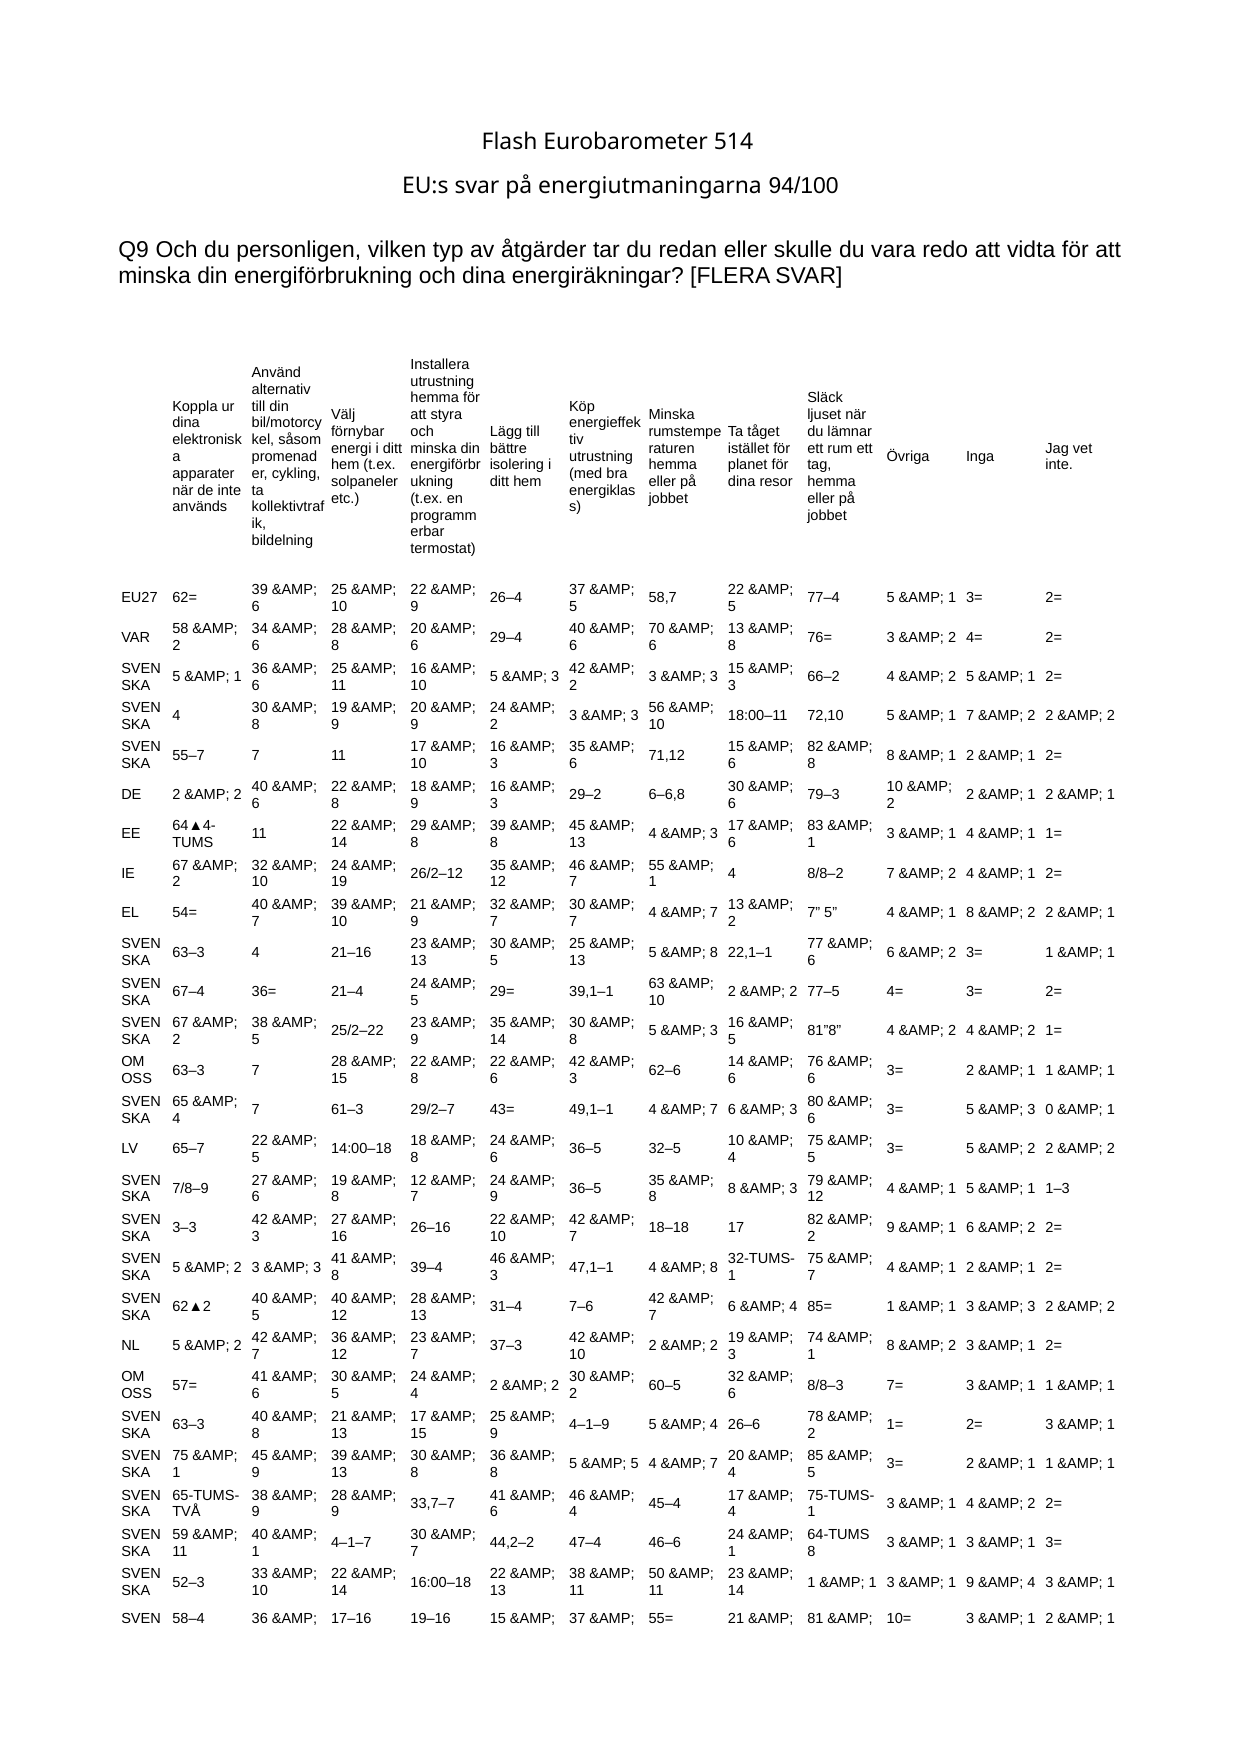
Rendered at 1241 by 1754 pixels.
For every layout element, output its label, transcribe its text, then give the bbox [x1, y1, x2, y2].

table_cell 39 &AMP; 8 [487, 814, 566, 853]
table_cell 16:00–18 [407, 1562, 487, 1601]
table_cell 35 &AMP; 8 [645, 1168, 725, 1208]
table_cell 30 &AMP; 5 [328, 1365, 407, 1404]
table_cell SVENSKA [118, 932, 169, 971]
table_cell 63–3 [169, 1050, 248, 1089]
table_header Minska rumstemperaturen hemma eller på jobbet [645, 334, 725, 578]
table_header Koppla ur dina elektroniska apparater när de inte används [169, 334, 248, 578]
table_cell 4 &AMP; 7 [645, 1090, 725, 1129]
table_cell 22 &AMP; 8 [328, 775, 407, 814]
table_cell 3= [884, 1090, 963, 1129]
table_cell 3 &AMP; 1 [884, 1523, 963, 1562]
table_cell 5 &AMP; 1 [963, 1168, 1042, 1208]
table_cell 22 &AMP; 9 [407, 578, 487, 617]
table_cell 75 &AMP; 5 [804, 1129, 883, 1168]
table_cell 42 &AMP; 3 [249, 1208, 328, 1247]
table_cell 30 &AMP; 7 [566, 893, 645, 932]
table_cell 83 &AMP; 1 [804, 814, 883, 853]
table_cell 7 &AMP; 2 [884, 853, 963, 893]
table_cell 4 &AMP; 1 [884, 1168, 963, 1208]
table_cell DE [118, 775, 169, 814]
table_cell 55= [645, 1601, 725, 1634]
table_cell 2 &AMP; 2 [725, 971, 804, 1011]
table_cell 1 &AMP; 1 [1042, 1365, 1122, 1404]
table_cell 42 &AMP; 7 [249, 1326, 328, 1365]
table_cell 71,12 [645, 735, 725, 774]
table_cell 77–4 [804, 578, 883, 617]
table_cell 3= [963, 932, 1042, 971]
table_cell 67 &AMP; 2 [169, 1011, 248, 1050]
table_cell 78 &AMP; 2 [804, 1405, 883, 1444]
table_cell SVENSKA [118, 1090, 169, 1129]
table_cell 16 &AMP; 10 [407, 656, 487, 696]
table_cell 3 &AMP; 1 [963, 1523, 1042, 1562]
table_cell 15 &AMP; 6 [725, 735, 804, 774]
table_cell 76 &AMP; 6 [804, 1050, 883, 1089]
table_header Installera utrustning hemma för att styra och minska din energiförbrukning (t.ex. en programmerbar termostat) [407, 334, 487, 578]
table_cell 37 &AMP; 5 [566, 578, 645, 617]
table_cell 2= [1042, 578, 1122, 617]
table_cell 24 &AMP; 4 [407, 1365, 487, 1404]
table_cell 30 &AMP; 8 [249, 696, 328, 735]
table_cell 2 &AMP; 2 [169, 775, 248, 814]
table_cell 22 &AMP; 5 [725, 578, 804, 617]
table_cell 75 &AMP; 7 [804, 1247, 883, 1286]
table_cell 15 &AMP; [487, 1601, 566, 1634]
table_cell 65 &AMP; 4 [169, 1090, 248, 1129]
table_cell 20 &AMP; 4 [725, 1444, 804, 1483]
table_cell 5 &AMP; 2 [963, 1129, 1042, 1168]
table_cell 4 &AMP; 7 [645, 893, 725, 932]
table_cell 43= [487, 1090, 566, 1129]
table_cell 4 [725, 853, 804, 893]
table_cell 41 &AMP; 8 [328, 1247, 407, 1286]
table_cell 32 &AMP; 7 [487, 893, 566, 932]
table_cell 70 &AMP; 6 [645, 617, 725, 656]
table_cell 40 &AMP; 12 [328, 1286, 407, 1326]
table_cell 2 &AMP; 2 [1042, 1129, 1122, 1168]
table_cell 3 &AMP; 1 [884, 1483, 963, 1523]
table_cell 21 &AMP; 13 [328, 1405, 407, 1444]
table_cell 25 &AMP; 10 [328, 578, 407, 617]
text Q9 Och du personligen, vilken typ av åtgärder tar du redan eller skulle du vara redo att vidta för att minska din energiförbrukning och dina energiräkningar? [FLERA SVAR] [118, 236, 1122, 289]
table_cell 3–3 [169, 1208, 248, 1247]
table_cell 10= [884, 1601, 963, 1634]
table_cell 3 &AMP; 3 [645, 656, 725, 696]
table_cell 3 &AMP; 1 [884, 814, 963, 853]
table_cell 2= [1042, 617, 1122, 656]
table_header [118, 334, 169, 578]
table_cell 19 &AMP; 8 [328, 1168, 407, 1208]
table_cell 2 &AMP; 1 [963, 735, 1042, 774]
table_cell 17 &AMP; 4 [725, 1483, 804, 1523]
table_cell 22 &AMP; 5 [249, 1129, 328, 1168]
table_cell 1= [1042, 814, 1122, 853]
table_cell 47–4 [566, 1523, 645, 1562]
table_cell 58–4 [169, 1601, 248, 1634]
table_cell 11 [328, 735, 407, 774]
table_cell 57= [169, 1365, 248, 1404]
table_cell 19 &AMP; 3 [725, 1326, 804, 1365]
table_cell 2 &AMP; 1 [963, 1050, 1042, 1089]
table_cell 5 &AMP; 5 [566, 1444, 645, 1483]
table_cell 1= [1042, 1011, 1122, 1050]
table_cell 24 &AMP; 19 [328, 853, 407, 893]
table_cell 27 &AMP; 6 [249, 1168, 328, 1208]
table_cell 10 &AMP; 2 [884, 775, 963, 814]
table_cell 21–4 [328, 971, 407, 1011]
table_cell 0 &AMP; 1 [1042, 1090, 1122, 1129]
table_cell NL [118, 1326, 169, 1365]
table_cell 3= [963, 578, 1042, 617]
table_cell 35 &AMP; 14 [487, 1011, 566, 1050]
table_cell 1 &AMP; 1 [1042, 932, 1122, 971]
table_cell 40 &AMP; 8 [249, 1405, 328, 1444]
table_header Ta tåget istället för planet för dina resor [725, 334, 804, 578]
table_cell 7/8–9 [169, 1168, 248, 1208]
table_cell 2 &AMP; 1 [1042, 1601, 1122, 1634]
table_cell 42 &AMP; 2 [566, 656, 645, 696]
table_cell SVENSKA [118, 1286, 169, 1326]
table_cell 17–16 [328, 1601, 407, 1634]
table_cell 21 &AMP; 9 [407, 893, 487, 932]
table_cell 26/2–12 [407, 853, 487, 893]
table_cell 55–7 [169, 735, 248, 774]
table_cell 49,1–1 [566, 1090, 645, 1129]
table_cell 30 &AMP; 8 [566, 1011, 645, 1050]
table_cell 65–7 [169, 1129, 248, 1168]
table_cell 20 &AMP; 9 [407, 696, 487, 735]
table_cell 39–4 [407, 1247, 487, 1286]
table_cell 23 &AMP; 14 [725, 1562, 804, 1601]
table_cell 72,10 [804, 696, 883, 735]
table_cell 36–5 [566, 1168, 645, 1208]
table_cell 47,1–1 [566, 1247, 645, 1286]
table_cell 62▲2 [169, 1286, 248, 1326]
table_cell 2 &AMP; 1 [963, 775, 1042, 814]
table_cell 62–6 [645, 1050, 725, 1089]
table_cell 9 &AMP; 4 [963, 1562, 1042, 1601]
table_cell 1 &AMP; 1 [1042, 1444, 1122, 1483]
table_cell OM OSS [118, 1365, 169, 1404]
table_cell LV [118, 1129, 169, 1168]
table_cell 22 &AMP; 14 [328, 1562, 407, 1601]
table_cell 4= [884, 971, 963, 1011]
table_cell 76= [804, 617, 883, 656]
table_cell 22 &AMP; 10 [487, 1208, 566, 1247]
table_cell 18 &AMP; 9 [407, 775, 487, 814]
table_cell 32-TUMS-1 [725, 1247, 804, 1286]
table_cell 4 &AMP; 2 [963, 1483, 1042, 1523]
table_cell 25 &AMP; 9 [487, 1405, 566, 1444]
table_cell 3 &AMP; 1 [1042, 1405, 1122, 1444]
table_cell SVENSKA [118, 735, 169, 774]
table_cell 59 &AMP; 11 [169, 1523, 248, 1562]
table_cell 28 &AMP; 8 [328, 617, 407, 656]
table_cell 29= [487, 971, 566, 1011]
table_cell 3 &AMP; 2 [884, 617, 963, 656]
table_cell 1–3 [1042, 1168, 1122, 1208]
table_header Jag vet inte. [1042, 334, 1122, 578]
table_cell 7–6 [566, 1286, 645, 1326]
table_cell 14:00–18 [328, 1129, 407, 1168]
table_cell 24 &AMP; 2 [487, 696, 566, 735]
table_cell 3 &AMP; 3 [566, 696, 645, 735]
table_cell SVENSKA [118, 656, 169, 696]
table_cell 58,7 [645, 578, 725, 617]
table_cell 4 &AMP; 8 [645, 1247, 725, 1286]
table_cell 5 &AMP; 1 [884, 696, 963, 735]
table_cell 25 &AMP; 11 [328, 656, 407, 696]
table_cell 2 &AMP; 2 [1042, 696, 1122, 735]
table_cell 5 &AMP; 8 [645, 932, 725, 971]
table_cell 3 &AMP; 3 [249, 1247, 328, 1286]
table_cell 24 &AMP; 1 [725, 1523, 804, 1562]
table_cell 5 &AMP; 3 [963, 1090, 1042, 1129]
table_cell 4 &AMP; 1 [963, 853, 1042, 893]
table_cell 6–6,8 [645, 775, 725, 814]
table_header Övriga [884, 334, 963, 578]
table_cell 3= [963, 971, 1042, 1011]
table_cell 38 &AMP; 9 [249, 1483, 328, 1523]
table_cell SVENSKA [118, 1168, 169, 1208]
table_cell 2= [963, 1405, 1042, 1444]
table_cell 1= [884, 1405, 963, 1444]
table_cell 61–3 [328, 1090, 407, 1129]
table_header Inga [963, 334, 1042, 578]
table_cell 8 &AMP; 1 [884, 735, 963, 774]
table_cell 64▲4-TUMS [169, 814, 248, 853]
table_cell 5 &AMP; 3 [487, 656, 566, 696]
table_cell 7 [249, 735, 328, 774]
table_cell 4 &AMP; 3 [645, 814, 725, 853]
table_cell 15 &AMP; 3 [725, 656, 804, 696]
table_cell 19–16 [407, 1601, 487, 1634]
table_cell 32 &AMP; 6 [725, 1365, 804, 1404]
table_cell 6 &AMP; 3 [725, 1090, 804, 1129]
table_cell 2 &AMP; 1 [963, 1247, 1042, 1286]
table_cell 13 &AMP; 2 [725, 893, 804, 932]
table_cell SVENSKA [118, 1562, 169, 1601]
table_cell 4 [249, 932, 328, 971]
table_cell 40 &AMP; 6 [566, 617, 645, 656]
table_cell 12 &AMP; 7 [407, 1168, 487, 1208]
table_cell 82 &AMP; 2 [804, 1208, 883, 1247]
table_cell 10 &AMP; 4 [725, 1129, 804, 1168]
table_cell 36 &AMP; 8 [487, 1444, 566, 1483]
table_cell 42 &AMP; 3 [566, 1050, 645, 1089]
table_cell 2 &AMP; 2 [1042, 1286, 1122, 1326]
table_cell 55 &AMP; 1 [645, 853, 725, 893]
table_cell 3 &AMP; 1 [963, 1326, 1042, 1365]
table_cell SVENSKA [118, 1444, 169, 1483]
table_cell 4 &AMP; 2 [884, 1011, 963, 1050]
table_cell 4 &AMP; 1 [884, 893, 963, 932]
table_cell 28 &AMP; 9 [328, 1483, 407, 1523]
table_cell 42 &AMP; 7 [566, 1208, 645, 1247]
table_cell 23 &AMP; 9 [407, 1011, 487, 1050]
table_cell 35 &AMP; 12 [487, 853, 566, 893]
table_cell 81”8” [804, 1011, 883, 1050]
table_cell 7” 5” [804, 893, 883, 932]
table_cell 39 &AMP; 10 [328, 893, 407, 932]
table_cell 26–6 [725, 1405, 804, 1444]
table_cell 46 &AMP; 3 [487, 1247, 566, 1286]
table_cell EE [118, 814, 169, 853]
table_cell 40 &AMP; 1 [249, 1523, 328, 1562]
table_cell 81 &AMP; [804, 1601, 883, 1634]
table_cell 77 &AMP; 6 [804, 932, 883, 971]
table_cell 41 &AMP; 6 [249, 1365, 328, 1404]
table_cell 65-TUMS-TVÅ [169, 1483, 248, 1523]
table_cell 40 &AMP; 7 [249, 893, 328, 932]
table_cell 13 &AMP; 8 [725, 617, 804, 656]
table_cell 33,7–7 [407, 1483, 487, 1523]
table_cell 75 &AMP; 1 [169, 1444, 248, 1483]
table_cell 21–16 [328, 932, 407, 971]
table_cell 35 &AMP; 6 [566, 735, 645, 774]
table_cell 3 &AMP; 1 [963, 1365, 1042, 1404]
table_cell 4 [169, 696, 248, 735]
table_cell 1 &AMP; 1 [1042, 1050, 1122, 1089]
table_cell 4= [963, 617, 1042, 656]
table_cell 67 &AMP; 2 [169, 853, 248, 893]
table_cell 63 &AMP; 10 [645, 971, 725, 1011]
table_cell 16 &AMP; 3 [487, 775, 566, 814]
table_cell 64-TUMS 8 [804, 1523, 883, 1562]
table_cell SVENSKA [118, 1011, 169, 1050]
table_cell 32–5 [645, 1129, 725, 1168]
table_cell 24 &AMP; 6 [487, 1129, 566, 1168]
table_cell 4 &AMP; 1 [963, 814, 1042, 853]
table_cell 2 &AMP; 1 [1042, 893, 1122, 932]
table_cell IE [118, 853, 169, 893]
table_cell 2= [1042, 853, 1122, 893]
table_cell 29–2 [566, 775, 645, 814]
table_cell VAR [118, 617, 169, 656]
table_cell 45 &AMP; 9 [249, 1444, 328, 1483]
table_cell SVENSKA [118, 1523, 169, 1562]
table_cell 62= [169, 578, 248, 617]
table_cell SVENSKA [118, 696, 169, 735]
table_cell SVENSKA [118, 1247, 169, 1286]
table_cell 50 &AMP; 11 [645, 1562, 725, 1601]
table_cell 80 &AMP; 6 [804, 1090, 883, 1129]
table_cell 17 &AMP; 10 [407, 735, 487, 774]
table_cell 3= [1042, 1523, 1122, 1562]
table_cell 36 &AMP; 6 [249, 656, 328, 696]
table_cell 44,2–2 [487, 1523, 566, 1562]
table_cell 27 &AMP; 16 [328, 1208, 407, 1247]
table_cell 30 &AMP; 8 [407, 1444, 487, 1483]
table_cell 5 &AMP; 1 [169, 656, 248, 696]
table_cell SVENSKA [118, 1405, 169, 1444]
table_cell 39 &AMP; 13 [328, 1444, 407, 1483]
table_cell 37 &AMP; [566, 1601, 645, 1634]
table_cell EU27 [118, 578, 169, 617]
table_cell SVEN [118, 1601, 169, 1634]
table_cell 45 &AMP; 13 [566, 814, 645, 853]
table_cell 54= [169, 893, 248, 932]
table_cell 16 &AMP; 3 [487, 735, 566, 774]
table_cell 3= [884, 1050, 963, 1089]
table_cell 19 &AMP; 9 [328, 696, 407, 735]
table_cell 3 &AMP; 1 [963, 1601, 1042, 1634]
table_cell 11 [249, 814, 328, 853]
table_cell 4 &AMP; 2 [884, 656, 963, 696]
table_cell 14 &AMP; 6 [725, 1050, 804, 1089]
table_cell 8 &AMP; 2 [963, 893, 1042, 932]
table_cell 8 &AMP; 2 [884, 1326, 963, 1365]
table_cell 26–16 [407, 1208, 487, 1247]
table_cell 40 &AMP; 5 [249, 1286, 328, 1326]
table_cell 3 &AMP; 1 [884, 1562, 963, 1601]
table_cell OM OSS [118, 1050, 169, 1089]
table_cell 39 &AMP; 6 [249, 578, 328, 617]
table_cell 24 &AMP; 9 [487, 1168, 566, 1208]
table_cell 9 &AMP; 1 [884, 1208, 963, 1247]
table_cell 52–3 [169, 1562, 248, 1601]
table_cell 21 &AMP; [725, 1601, 804, 1634]
table_cell 85= [804, 1286, 883, 1326]
table_cell 28 &AMP; 15 [328, 1050, 407, 1089]
table_cell 3= [884, 1444, 963, 1483]
table_cell SVENSKA [118, 971, 169, 1011]
table_cell 63–3 [169, 1405, 248, 1444]
table_cell 2= [1042, 1483, 1122, 1523]
table_cell 2= [1042, 656, 1122, 696]
table_cell 30 &AMP; 6 [725, 775, 804, 814]
table_cell 77–5 [804, 971, 883, 1011]
table_cell SVENSKA [118, 1483, 169, 1523]
table_cell 20 &AMP; 6 [407, 617, 487, 656]
table_cell 46 &AMP; 7 [566, 853, 645, 893]
table_cell 42 &AMP; 10 [566, 1326, 645, 1365]
table_cell 17 &AMP; 6 [725, 814, 804, 853]
table_cell 30 &AMP; 5 [487, 932, 566, 971]
table_cell 74 &AMP; 1 [804, 1326, 883, 1365]
table_cell 30 &AMP; 2 [566, 1365, 645, 1404]
table_cell 37–3 [487, 1326, 566, 1365]
table_header Köp energieffektiv utrustning (med bra energiklass) [566, 334, 645, 578]
table_cell 16 &AMP; 5 [725, 1011, 804, 1050]
table_cell 5 &AMP; 4 [645, 1405, 725, 1444]
table_cell 38 &AMP; 11 [566, 1562, 645, 1601]
table_cell 2 &AMP; 2 [645, 1326, 725, 1365]
table_cell 22,1–1 [725, 932, 804, 971]
table_cell 46–6 [645, 1523, 725, 1562]
table_cell 8/8–2 [804, 853, 883, 893]
table_cell 2= [1042, 1326, 1122, 1365]
table_cell SVENSKA [118, 1208, 169, 1247]
table_cell 17 &AMP; 15 [407, 1405, 487, 1444]
table_cell 36–5 [566, 1129, 645, 1168]
table_cell 40 &AMP; 6 [249, 775, 328, 814]
table_cell 6 &AMP; 2 [884, 932, 963, 971]
table_cell 4 &AMP; 7 [645, 1444, 725, 1483]
table_cell 18–18 [645, 1208, 725, 1247]
table_cell 22 &AMP; 8 [407, 1050, 487, 1089]
table_cell 82 &AMP; 8 [804, 735, 883, 774]
table_cell 56 &AMP; 10 [645, 696, 725, 735]
table_cell 42 &AMP; 7 [645, 1286, 725, 1326]
table_cell 22 &AMP; 13 [487, 1562, 566, 1601]
table_cell 26–4 [487, 578, 566, 617]
table_header Använd alternativ till din bil/motorcykel, såsom promenader, cykling, ta kollektivtrafik, bildelning [249, 334, 328, 578]
table_cell 4 &AMP; 2 [963, 1011, 1042, 1050]
table_cell 34 &AMP; 6 [249, 617, 328, 656]
table_cell 38 &AMP; 5 [249, 1011, 328, 1050]
table_cell 79 &AMP; 12 [804, 1168, 883, 1208]
table_cell 3= [884, 1129, 963, 1168]
table_cell 29/2–7 [407, 1090, 487, 1129]
table_cell 7= [884, 1365, 963, 1404]
table_cell 25/2–22 [328, 1011, 407, 1050]
table_cell 2= [1042, 1208, 1122, 1247]
table_cell 7 &AMP; 2 [963, 696, 1042, 735]
table_cell 22 &AMP; 6 [487, 1050, 566, 1089]
table_cell 29 &AMP; 8 [407, 814, 487, 853]
table_cell EL [118, 893, 169, 932]
table_cell 4–1–9 [566, 1405, 645, 1444]
table_cell 2= [1042, 1247, 1122, 1286]
table_cell 1 &AMP; 1 [884, 1286, 963, 1326]
table_cell 3 &AMP; 1 [1042, 1562, 1122, 1601]
table_cell 60–5 [645, 1365, 725, 1404]
table_cell 4–1–7 [328, 1523, 407, 1562]
table_cell 41 &AMP; 6 [487, 1483, 566, 1523]
table_cell 8/8–3 [804, 1365, 883, 1404]
table_cell 23 &AMP; 13 [407, 932, 487, 971]
table_cell 6 &AMP; 2 [963, 1208, 1042, 1247]
table_cell 5 &AMP; 3 [645, 1011, 725, 1050]
table_cell 2 &AMP; 2 [487, 1365, 566, 1404]
table_cell 2 &AMP; 1 [963, 1444, 1042, 1483]
table_cell 63–3 [169, 932, 248, 971]
table_cell 24 &AMP; 5 [407, 971, 487, 1011]
table_cell 2= [1042, 971, 1122, 1011]
table_cell 5 &AMP; 2 [169, 1326, 248, 1365]
table_cell 33 &AMP; 10 [249, 1562, 328, 1601]
table_cell 18:00–11 [725, 696, 804, 735]
table_cell 7 [249, 1050, 328, 1089]
table_cell 7 [249, 1090, 328, 1129]
table_cell 6 &AMP; 4 [725, 1286, 804, 1326]
table_cell 2 &AMP; 1 [1042, 775, 1122, 814]
table_cell 75-TUMS-1 [804, 1483, 883, 1523]
table_cell 22 &AMP; 14 [328, 814, 407, 853]
table_header Välj förnybar energi i ditt hem (t.ex. solpaneler etc.) [328, 334, 407, 578]
table_cell 1 &AMP; 1 [804, 1562, 883, 1601]
table_cell 3 &AMP; 3 [963, 1286, 1042, 1326]
table_cell 66–2 [804, 656, 883, 696]
table_cell 8 &AMP; 3 [725, 1168, 804, 1208]
table_cell 30 &AMP; 7 [407, 1523, 487, 1562]
table_cell 28 &AMP; 13 [407, 1286, 487, 1326]
table_cell 25 &AMP; 13 [566, 932, 645, 971]
table_cell 67–4 [169, 971, 248, 1011]
table_cell 36 &AMP; 12 [328, 1326, 407, 1365]
table_header Lägg till bättre isolering i ditt hem [487, 334, 566, 578]
table_cell 17 [725, 1208, 804, 1247]
table_cell 36= [249, 971, 328, 1011]
table_cell 5 &AMP; 1 [963, 656, 1042, 696]
table_cell 79–3 [804, 775, 883, 814]
table_cell 5 &AMP; 1 [884, 578, 963, 617]
table_cell 31–4 [487, 1286, 566, 1326]
table_cell 32 &AMP; 10 [249, 853, 328, 893]
table_cell 29–4 [487, 617, 566, 656]
table_cell 4 &AMP; 1 [884, 1247, 963, 1286]
table_cell 5 &AMP; 2 [169, 1247, 248, 1286]
table_cell 2= [1042, 735, 1122, 774]
table_cell 45–4 [645, 1483, 725, 1523]
table_cell 46 &AMP; 4 [566, 1483, 645, 1523]
table_header Släck ljuset när du lämnar ett rum ett tag, hemma eller på jobbet [804, 334, 883, 578]
table_cell 58 &AMP; 2 [169, 617, 248, 656]
table_cell 18 &AMP; 8 [407, 1129, 487, 1168]
table_cell 23 &AMP; 7 [407, 1326, 487, 1365]
table_cell 85 &AMP; 5 [804, 1444, 883, 1483]
table_cell 39,1–1 [566, 971, 645, 1011]
table_cell 36 &AMP; [249, 1601, 328, 1634]
